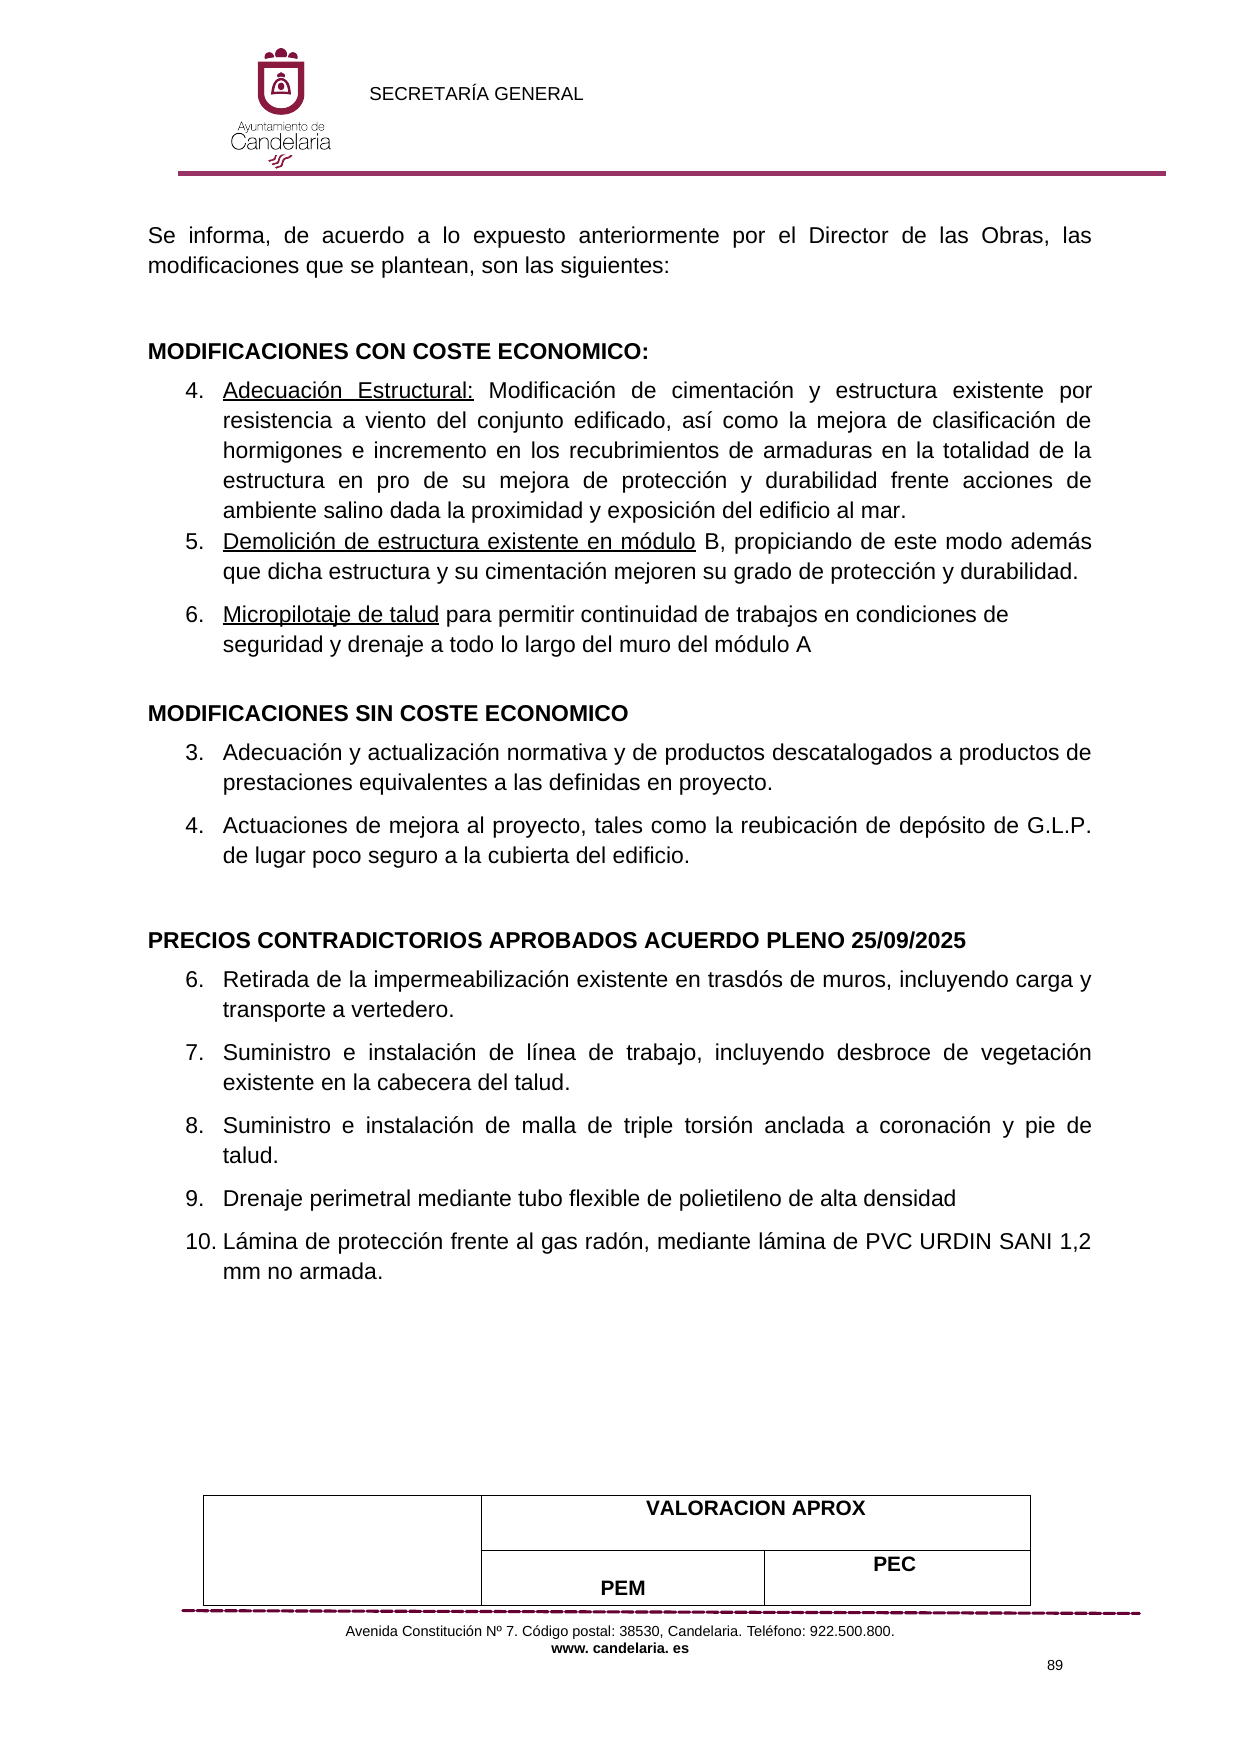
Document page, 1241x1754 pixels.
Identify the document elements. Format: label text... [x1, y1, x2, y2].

table_cell PEC [765, 1551, 1030, 1605]
list Lámina de protección frente al gas radón, mediante lámina de PVC URDIN SANI 1,2 mm no armada. [185, 1228, 1092, 1284]
text MODIFICACIONES SIN COSTE ECONOMICO [148, 700, 1092, 726]
table_header [204, 1496, 481, 1605]
list Adecuación Estructural: Modificación de cimentación y estructura existente por resistencia a viento del conjunto edificado, así como la mejora de clasificación de hormigones e incremento en los recubrimientos de armaduras en la totalidad de la estructura en pro de su mejora de protección y durabilidad frente acciones de ambiente salino dada la proximidad y exposición del edificio al mar. [185, 377, 1092, 524]
text MODIFICACIONES CON COSTE ECONOMICO: [148, 338, 1092, 364]
table_header VALORACION APROX [482, 1496, 1030, 1550]
text Se informa, de acuerdo a lo expuesto anteriormente por el Director de las Obras, las modificaciones que se plantean, son las siguientes: [148, 222, 1092, 279]
table_cell PEM [482, 1551, 764, 1605]
list Suministro e instalación de malla de triple torsión anclada a coronación y pie de talud. [185, 1112, 1092, 1168]
list Adecuación y actualización normativa y de productos descatalogados a productos de prestaciones equivalentes a las definidas en proyecto. [185, 739, 1092, 795]
list Micropilotaje de talud para permitir continuidad de trabajos en condiciones de seguridad y drenaje a todo lo largo del muro del módulo A [185, 601, 1092, 657]
text PRECIOS CONTRADICTORIOS APROBADOS ACUERDO PLENO 25/09/2025 [148, 927, 1092, 954]
list Actuaciones de mejora al proyecto, tales como la reubicación de depósito de G.L.P. de lugar poco seguro a la cubierta del edificio. [185, 812, 1092, 868]
list Demolición de estructura existente en módulo B, propiciando de este modo además que dicha estructura y su cimentación mejoren su grado de protección y durabilidad. [185, 528, 1092, 584]
list Suministro e instalación de línea de trabajo, incluyendo desbroce de vegetación existente en la cabecera del talud. [185, 1039, 1092, 1096]
list Retirada de la impermeabilización existente en trasdós de muros, incluyendo carga y transporte a vertedero. [185, 966, 1092, 1023]
list Drenaje perimetral mediante tubo flexible de polietileno de alta densidad [185, 1185, 1092, 1211]
